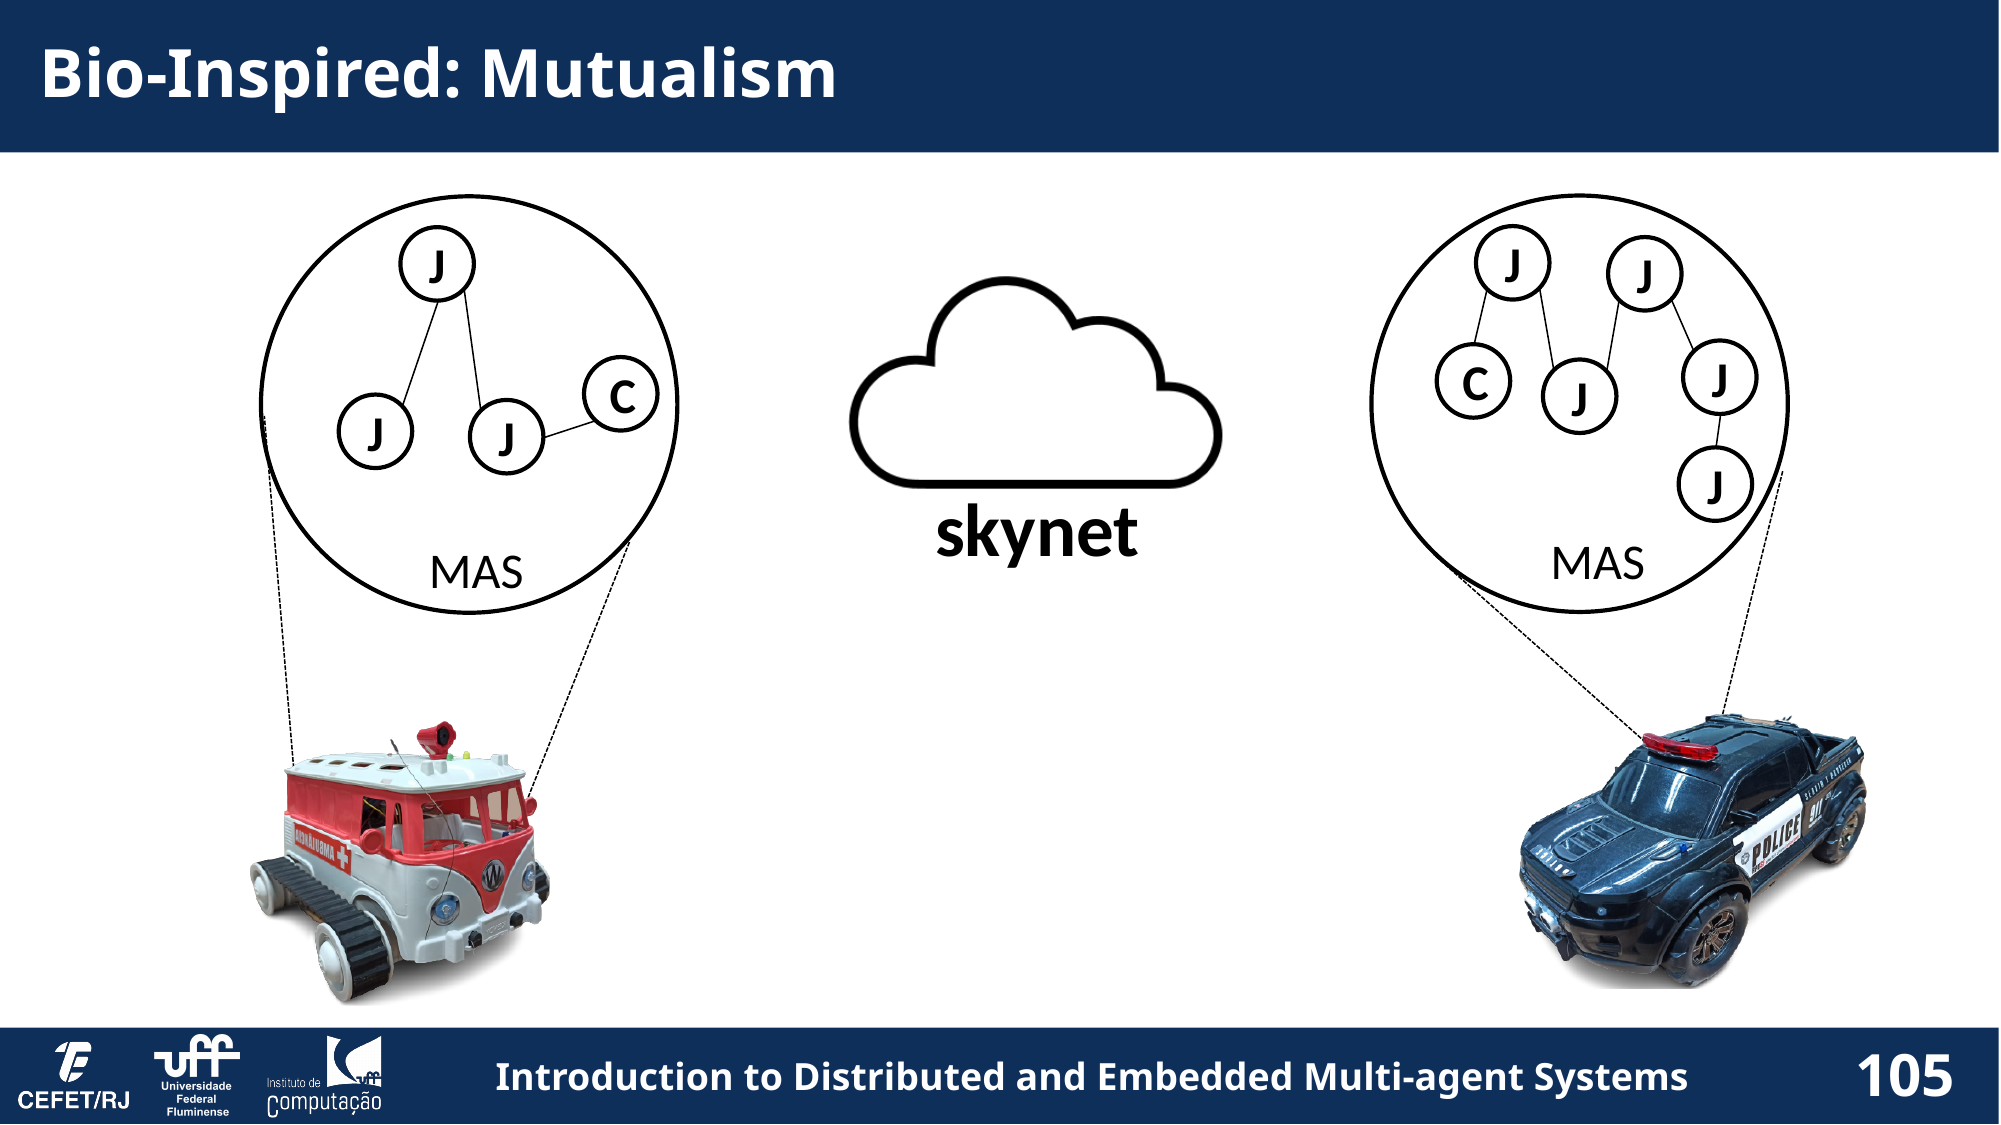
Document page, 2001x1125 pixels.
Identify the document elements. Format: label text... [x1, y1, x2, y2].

text_box J [1608, 237, 1682, 311]
picture [824, 170, 1249, 595]
text_box J [469, 399, 544, 474]
text_box J [338, 394, 413, 469]
text_box [1371, 195, 1788, 612]
picture [1513, 711, 1872, 989]
text_box J [400, 227, 474, 301]
picture [18, 1021, 129, 1125]
text_box C [1436, 344, 1511, 418]
text_box [260, 196, 678, 606]
text_box Bio-Inspired: Mutualism [25, 23, 1999, 119]
text_box J [1475, 226, 1550, 300]
text_box J [1542, 359, 1617, 433]
text_box J [1678, 447, 1753, 521]
text_box MAS [1535, 522, 1660, 598]
text_box C [583, 357, 658, 431]
picture [245, 719, 555, 1006]
text_box J [1683, 340, 1757, 414]
picture [265, 1033, 383, 1118]
picture [153, 1033, 241, 1121]
text_box [420, 607, 518, 613]
text_box MAS [414, 531, 539, 607]
